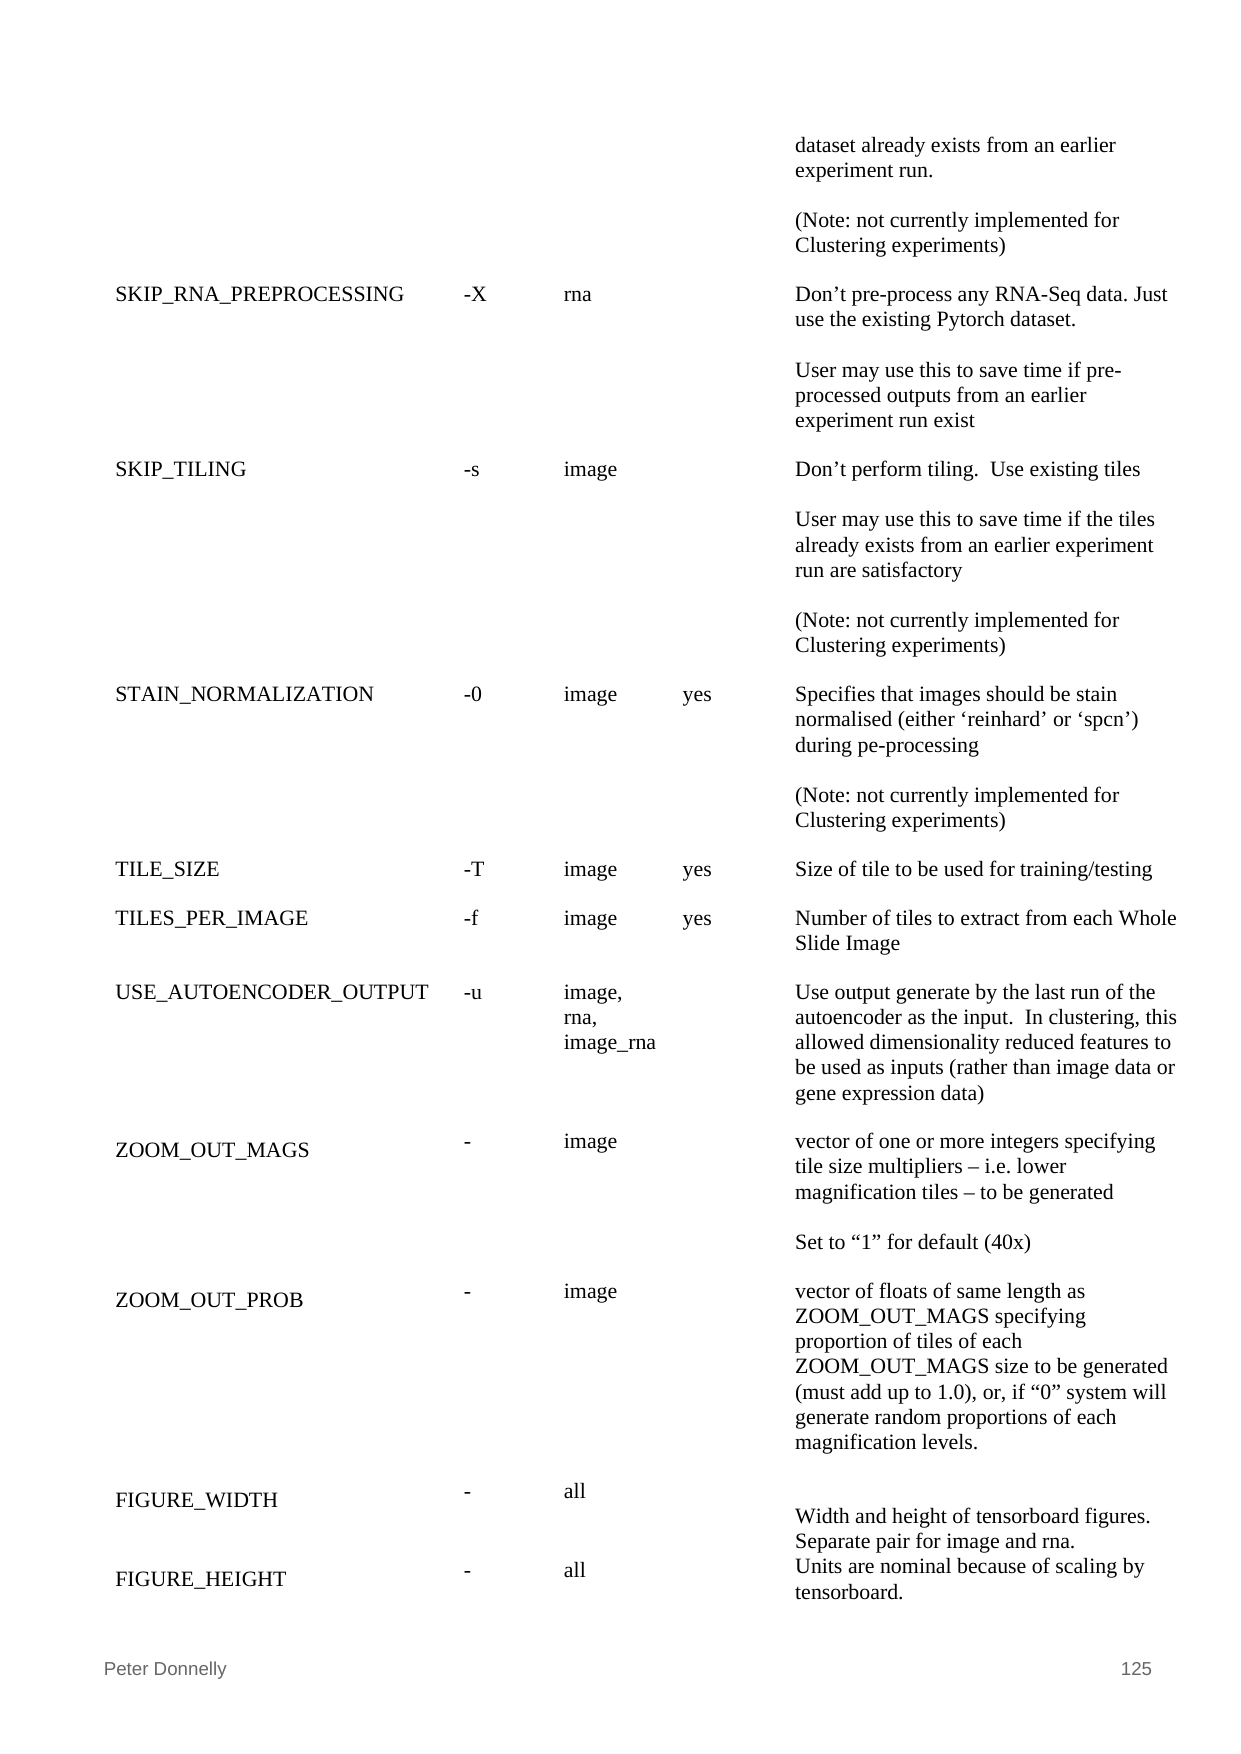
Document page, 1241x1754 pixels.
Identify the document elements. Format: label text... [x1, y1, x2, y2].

table_cell image [552, 893, 671, 967]
table_cell - [452, 1466, 552, 1545]
table_cell FIGURE_WIDTH [104, 1466, 452, 1545]
table_cell all [552, 1545, 671, 1641]
table_cell Don’t perform tiling. Use existing tiles User may use this to save time if the tiles already exists from an earlier experiment run are satisfactory (Note: not currently implemented for Clustering experiments) [783, 444, 1189, 669]
table_cell image, rna, image_rna [552, 967, 671, 1116]
table_cell -s [452, 444, 552, 669]
table_cell Use output generate by the last run of the autoencoder as the input. In clustering, this allowed dimensionality reduced features to be used as inputs (rather than image data or gene expression data) [783, 967, 1189, 1116]
table_cell [671, 120, 783, 269]
table_cell - [452, 1266, 552, 1466]
table_cell vector of one or more integers specifying tile size multipliers – i.e. lower magnification tiles – to be generated Set to “1” for default (40x) [783, 1116, 1189, 1266]
table_cell image [552, 669, 671, 844]
table_cell image [552, 444, 671, 669]
table_cell - [452, 1545, 552, 1641]
table_cell - [452, 1116, 552, 1266]
table_cell Number of tiles to extract from each Whole Slide Image [783, 893, 1189, 967]
table_cell image [552, 1266, 671, 1466]
table_cell Size of tile to be used for training/testing [783, 844, 1189, 893]
table_cell TILE_SIZE [104, 844, 452, 893]
table_cell [671, 1266, 783, 1466]
table_cell -X [452, 269, 552, 444]
table_cell image [552, 1116, 671, 1266]
table_cell Specifies that images should be stain normalised (either ‘reinhard’ or ‘spcn’) during pe-processing (Note: not currently implemented for Clustering experiments) [783, 669, 1189, 844]
table_cell [104, 120, 452, 269]
table_cell [452, 120, 552, 269]
table_cell ZOOM_OUT_PROB [104, 1266, 452, 1466]
table_cell SKIP_TILING [104, 444, 452, 669]
table_cell [552, 120, 671, 269]
table_cell ZOOM_OUT_MAGS [104, 1116, 452, 1266]
table_cell SKIP_RNA_PREPROCESSING [104, 269, 452, 444]
table_cell TILES_PER_IMAGE [104, 893, 452, 967]
table_cell -f [452, 893, 552, 967]
table_cell image [552, 844, 671, 893]
table_cell -u [452, 967, 552, 1116]
table_cell [671, 1116, 783, 1266]
table_cell [671, 269, 783, 444]
table_cell [671, 444, 783, 669]
table_cell Don’t pre-process any RNA-Seq data. Just use the existing Pytorch dataset. User may use this to save time if pre-processed outputs from an earlier experiment run exist [783, 269, 1189, 444]
table_cell dataset already exists from an earlier experiment run. (Note: not currently implemented for Clustering experiments) [783, 120, 1189, 269]
table_cell [671, 1545, 783, 1641]
table_cell Width and height of tensorboard figures. Separate pair for image and rna. Units are nominal because of scaling by tensorboard. [783, 1466, 1189, 1641]
table_cell [671, 1466, 783, 1545]
table_cell [671, 967, 783, 1116]
table_cell vector of floats of same length as ZOOM_OUT_MAGS specifying proportion of tiles of each ZOOM_OUT_MAGS size to be generated (must add up to 1.0), or, if “0” system will generate random proportions of each magnification levels. [783, 1266, 1189, 1466]
table_cell yes [671, 844, 783, 893]
table_cell -0 [452, 669, 552, 844]
table_cell yes [671, 893, 783, 967]
table_cell STAIN_NORMALIZATION [104, 669, 452, 844]
table_cell -T [452, 844, 552, 893]
table_cell yes [671, 669, 783, 844]
table_cell USE_AUTOENCODER_OUTPUT [104, 967, 452, 1116]
table_cell all [552, 1466, 671, 1545]
table_cell rna [552, 269, 671, 444]
table_cell FIGURE_HEIGHT [104, 1545, 452, 1641]
